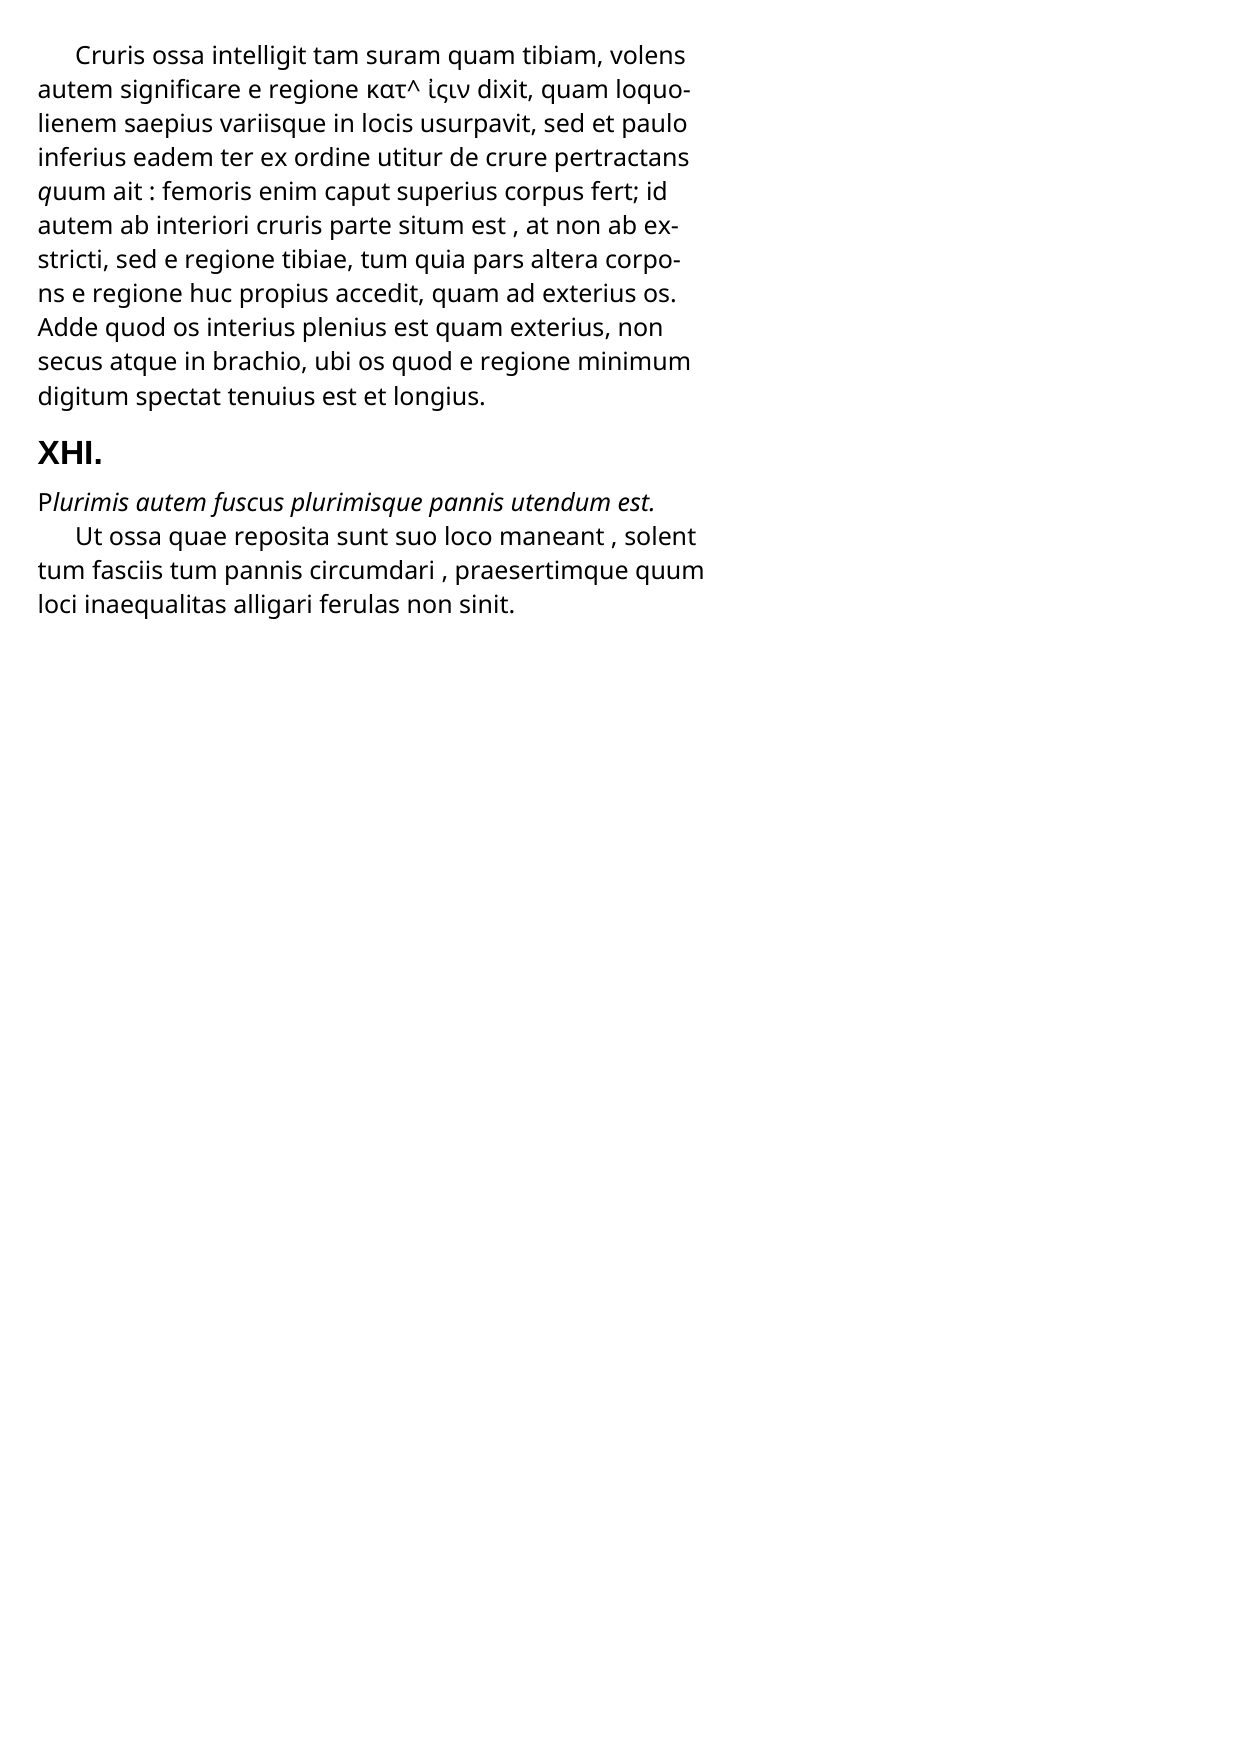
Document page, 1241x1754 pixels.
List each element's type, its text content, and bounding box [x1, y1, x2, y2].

text Cruris ossa intelligit tam suram quam tibiam, volens autem significare e regione κατ^ ἰςιν dixit, quam loquo- lienem saepius variisque in locis usurpavit, sed et paulo inferius eadem ter ex ordine utitur de crure pertractans quum ait : femoris enim caput superius corpus fert; id autem ab interiori cruris parte situm est , at non ab ex- stricti, sed e regione tibiae, tum quia pars altera corpo- ns e regione huc propius accedit, quam ad exterius os. Adde quod os interius plenius est quam exterius, non secus atque in brachio, ubi os quod e regione minimum digitum spectat tenuius est et longius. [37, 37, 1203, 412]
text Plurimis autem fuscus plurimisque pannis utendum est. [37, 484, 1203, 518]
text Ut ossa quae reposita sunt suo loco maneant , solent tum fasciis tum pannis circumdari , praesertimque quum loci inaequalitas alligari ferulas non sinit. [37, 518, 1203, 620]
subtitle XHI. [37, 433, 1203, 472]
